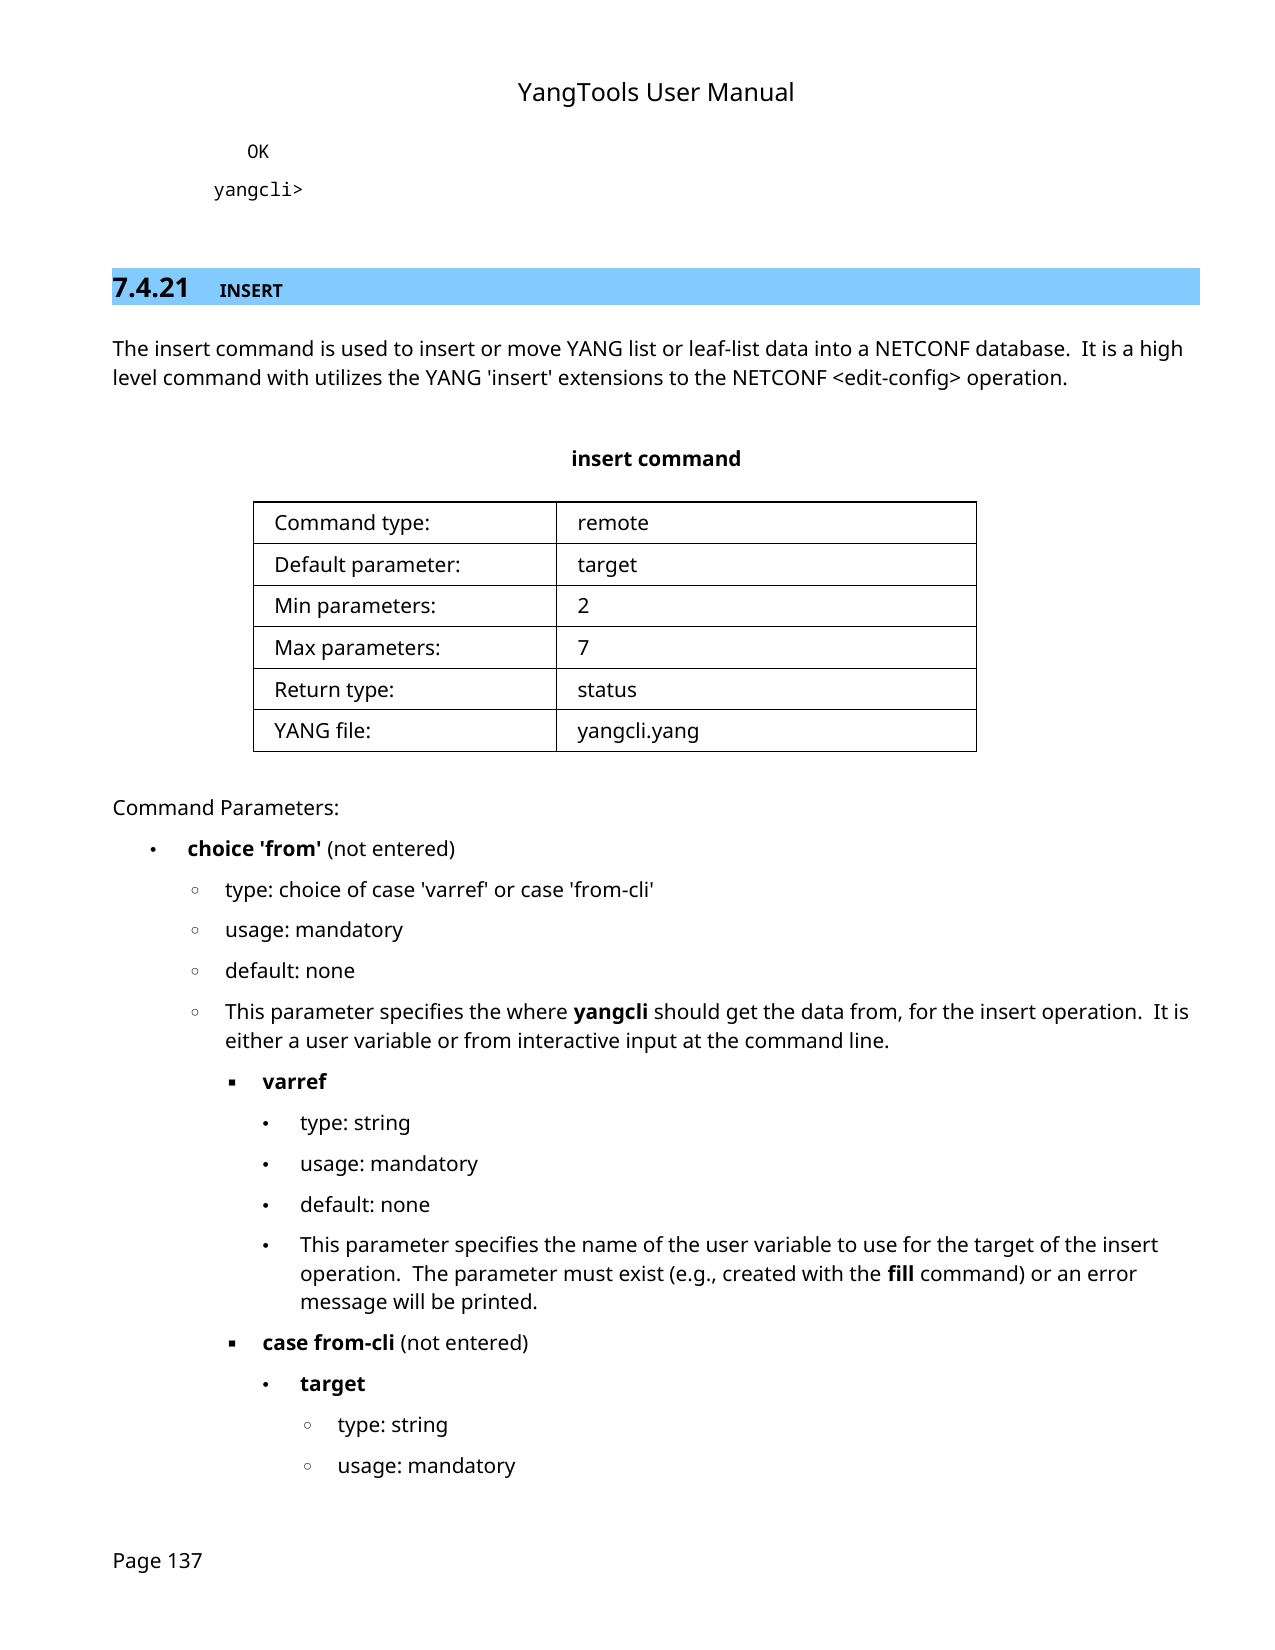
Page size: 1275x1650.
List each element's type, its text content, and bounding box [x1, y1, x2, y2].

table_cell yangcli.yang [557, 710, 976, 751]
table_cell Default parameter: [254, 544, 556, 584]
list type: string [300, 1410, 1200, 1439]
table_cell YANG file: [254, 710, 556, 751]
list target [262, 1369, 1200, 1398]
table_cell Return type: [254, 669, 556, 709]
table_cell target [557, 544, 976, 584]
list case from-cli (not entered) [225, 1328, 1200, 1357]
table_header remote [557, 503, 976, 543]
list usage: mandatory [262, 1149, 1200, 1177]
list varref [225, 1067, 1200, 1095]
text OK [139, 138, 1200, 164]
text yangcli> [139, 176, 1200, 202]
list usage: mandatory [300, 1451, 1200, 1480]
text The insert command is used to insert or move YANG list or leaf-list data into a NETCONF database. It is a high level command with utilizes the YANG 'insert' extensions to the NETCONF <edit-config> operation. [112, 334, 1200, 391]
list type: string [262, 1108, 1200, 1136]
list type: choice of case 'varref' or case 'from-cli' [187, 875, 1200, 903]
table_header Command type: [254, 503, 556, 543]
subtitle insert command [127, 444, 1185, 473]
table_cell Min parameters: [254, 586, 556, 626]
list This parameter specifies the where yangcli should get the data from, for the insert operation. It is either a user variable or from interactive input at the command line. [187, 997, 1200, 1054]
list default: none [187, 957, 1200, 985]
list This parameter specifies the name of the user variable to use for the target of the insert operation. The parameter must exist (e.g., created with the fill command) or an error message will be printed. [262, 1231, 1200, 1316]
text Command Parameters: [112, 793, 1200, 821]
list choice 'from' (not entered) [150, 834, 1200, 862]
table_cell 7 [557, 627, 976, 668]
table_cell 2 [557, 586, 976, 626]
subtitle insert [112, 268, 1200, 305]
list default: none [262, 1190, 1200, 1218]
list usage: mandatory [187, 916, 1200, 944]
table_cell Max parameters: [254, 627, 556, 668]
table_cell status [557, 669, 976, 709]
